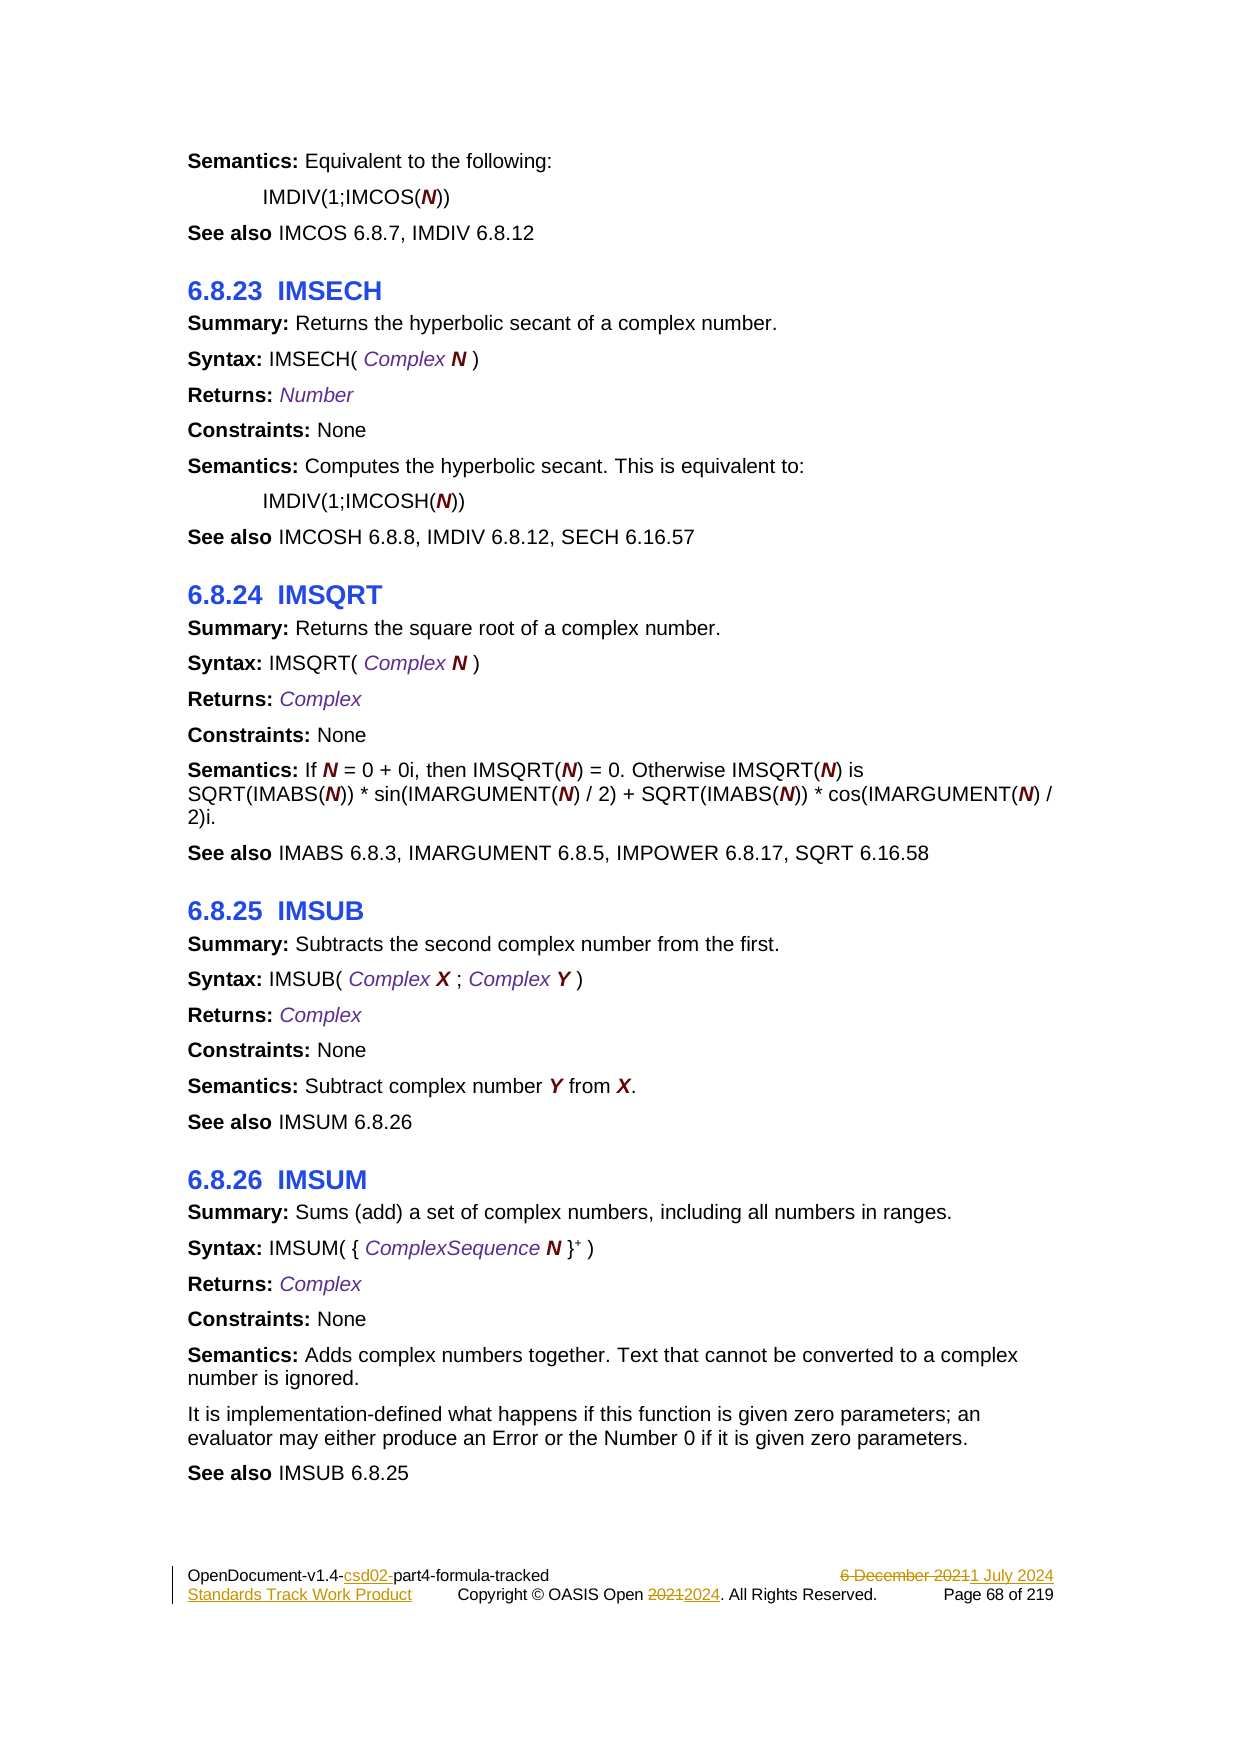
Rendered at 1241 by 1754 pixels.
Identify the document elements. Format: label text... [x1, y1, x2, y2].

text Semantics: Computes the hyperbolic secant. This is equivalent to: [187, 454, 1053, 478]
text Semantics: Equivalent to the following: [187, 150, 1053, 173]
subtitle IMSUM [187, 1165, 1053, 1195]
text See also IMSUM 6.8.26 [187, 1110, 1053, 1134]
text It is implementation-defined what happens if this function is given zero parameters; an evaluator may either produce an Error or the Number 0 if it is given zero parameters. [187, 1402, 1053, 1449]
text See also IMSUB 6.8.25 [187, 1462, 1053, 1485]
text Summary: Subtracts the second complex number from the first. [187, 932, 1053, 956]
text See also IMABS 6.8.3, IMARGUMENT 6.8.5, IMPOWER 6.8.17, SQRT 6.16.58 [187, 841, 1053, 865]
text Syntax: IMSQRT( Complex N ) [187, 652, 1053, 675]
text Syntax: IMSECH( Complex N ) [187, 347, 1053, 371]
text Constraints: None [187, 1039, 1053, 1062]
text Constraints: None [187, 1308, 1053, 1331]
text Summary: Sums (add) a set of complex numbers, including all numbers in ranges. [187, 1201, 1053, 1224]
text Returns: Complex [187, 1003, 1053, 1027]
subtitle IMSECH [187, 276, 1053, 306]
text IMDIV(1;IMCOSH(N)) [187, 490, 1053, 513]
text Summary: Returns the hyperbolic secant of a complex number. [187, 312, 1053, 335]
text Syntax: IMSUB( Complex X ; Complex Y ) [187, 968, 1053, 991]
text Semantics: If N = 0 + 0i, then IMSQRT(N) = 0. Otherwise IMSQRT(N) is SQRT(IMABS(N)) * sin(IMARGUMENT(N) / 2) + SQRT(IMABS(N)) * cos(IMARGUMENT(N) / 2)i. [187, 759, 1053, 829]
text Returns: Complex [187, 687, 1053, 711]
text Returns: Complex [187, 1272, 1053, 1296]
text Syntax: IMSUM( { ComplexSequence N }+ ) [187, 1236, 1053, 1260]
text Returns: Number [187, 383, 1053, 407]
subtitle IMSUB [187, 896, 1053, 926]
text Constraints: None [187, 419, 1053, 442]
text Constraints: None [187, 723, 1053, 747]
text Semantics: Adds complex numbers together. Text that cannot be converted to a complex number is ignored. [187, 1343, 1053, 1390]
text Semantics: Subtract complex number Y from X. [187, 1074, 1053, 1098]
text Summary: Returns the square root of a complex number. [187, 616, 1053, 640]
text See also IMCOS 6.8.7, IMDIV 6.8.12 [187, 221, 1053, 245]
text See also IMCOSH 6.8.8, IMDIV 6.8.12, SECH 6.16.57 [187, 526, 1053, 549]
text IMDIV(1;IMCOS(N)) [187, 186, 1053, 209]
subtitle IMSQRT [187, 580, 1053, 610]
